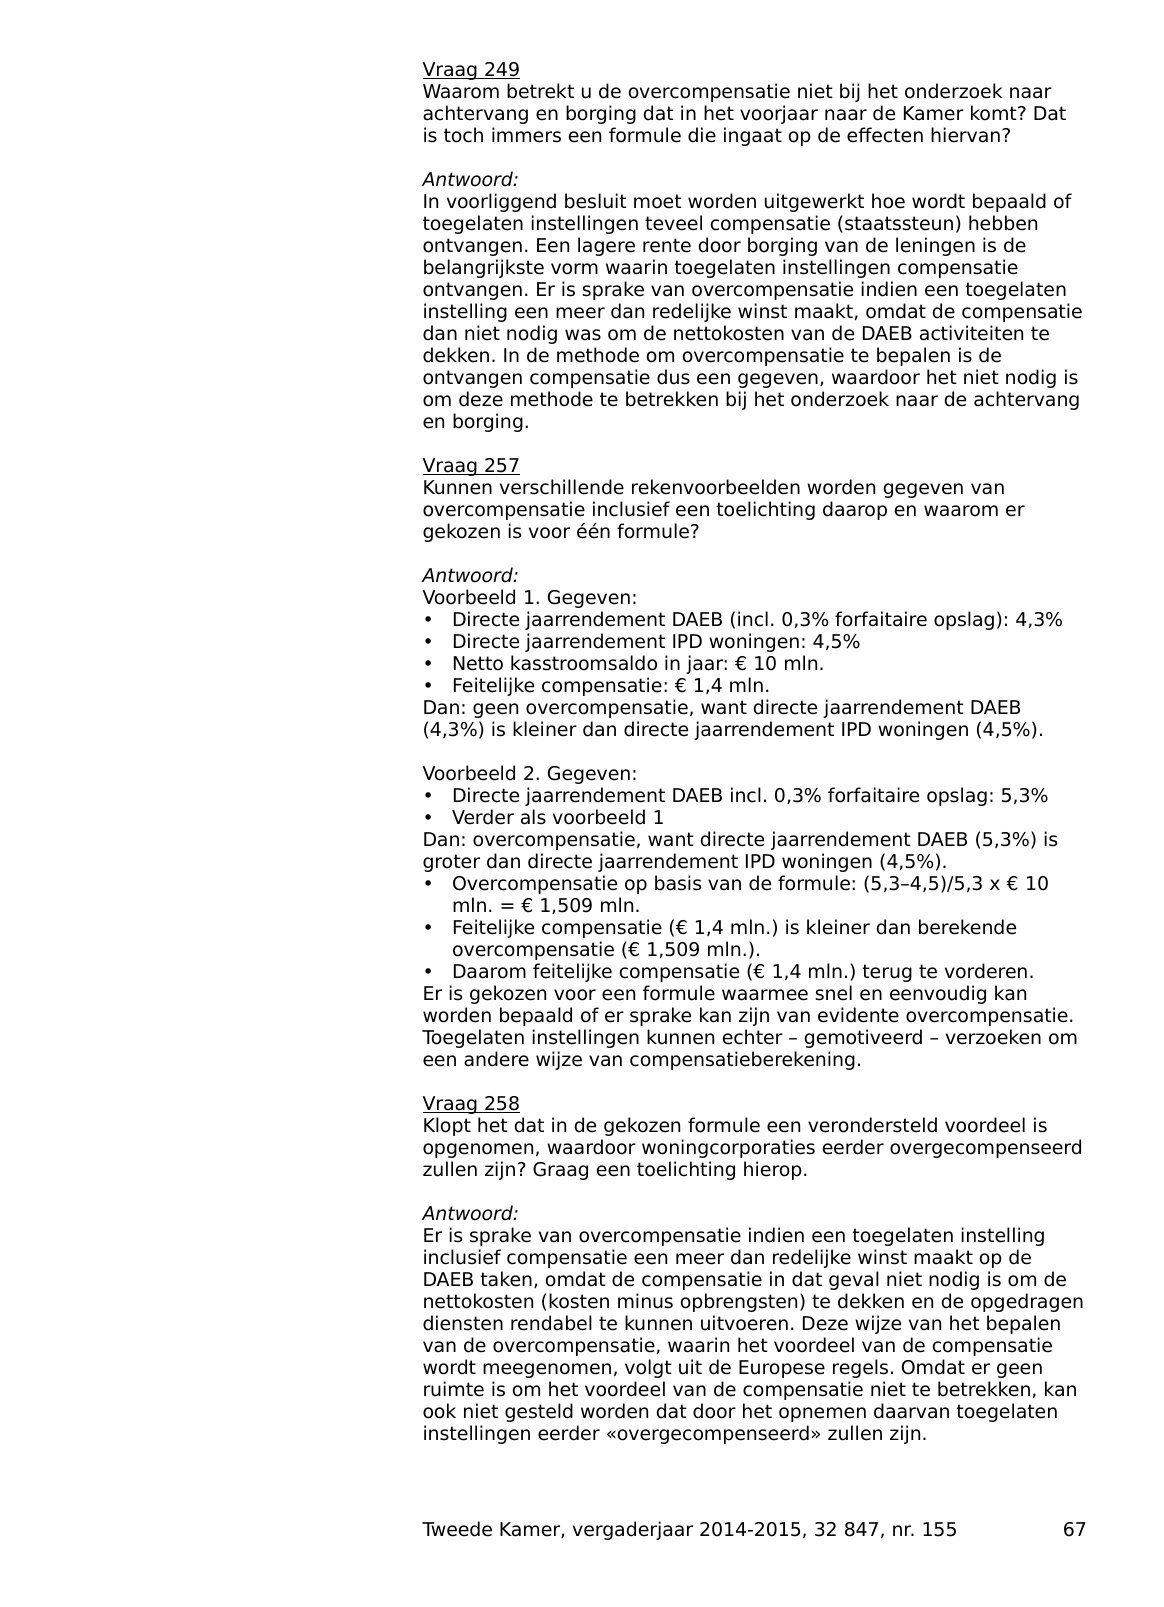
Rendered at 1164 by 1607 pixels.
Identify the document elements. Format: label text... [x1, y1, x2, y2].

text Kunnen verschillende rekenvoorbeelden worden gegeven van overcompensatie inclusief een toelichting daarop en waarom er gekozen is voor één formule? [422, 477, 1087, 543]
text Er is sprake van overcompensatie indien een toegelaten instelling inclusief compensatie een meer dan redelijke winst maakt op de DAEB taken, omdat de compensatie in dat geval niet nodig is om de nettokosten (kosten minus opbrengsten) te dekken en de opgedragen diensten rendabel te kunnen uitvoeren. Deze wijze van het bepalen van de overcompensatie, waarin het voordeel van de compensatie wordt meegenomen, volgt uit de Europese regels. Omdat er geen ruimte is om het voordeel van de compensatie niet te betrekken, kan ook niet gesteld worden dat door het opnemen daarvan toegelaten instellingen eerder «overgecompenseerd» zullen zijn. [422, 1225, 1087, 1445]
text Voorbeeld 2. Gegeven: [422, 763, 1087, 785]
text • Directe jaarrendement DAEB incl. 0,3% forfaitaire opslag: 5,3% [422, 785, 1087, 807]
text Dan: overcompensatie, want directe jaarrendement DAEB (5,3%) is groter dan directe jaarrendement IPD woningen (4,5%). [422, 829, 1087, 873]
text Antwoord: [422, 565, 1087, 587]
text • Directe jaarrendement IPD woningen: 4,5% [422, 631, 1087, 653]
text • Overcompensatie op basis van de formule: (5,3–4,5)/5,3 x € 10 mln. = € 1,509 mln. [422, 873, 1087, 917]
text Er is gekozen voor een formule waarmee snel en eenvoudig kan worden bepaald of er sprake kan zijn van evidente overcompensatie. Toegelaten instellingen kunnen echter – gemotiveerd – verzoeken om een andere wijze van compensatieberekening. [422, 983, 1087, 1071]
text Vraag 258 [422, 1093, 1087, 1115]
text Waarom betrekt u de overcompensatie niet bij het onderzoek naar achtervang en borging dat in het voorjaar naar de Kamer komt? Dat is toch immers een formule die ingaat op de effecten hiervan? [422, 81, 1087, 147]
text • Daarom feitelijke compensatie (€ 1,4 mln.) terug te vorderen. [422, 961, 1087, 983]
text Antwoord: [422, 1203, 1087, 1225]
text • Feitelijke compensatie: € 1,4 mln. [422, 675, 1087, 697]
text Klopt het dat in de gekozen formule een verondersteld voordeel is opgenomen, waardoor woningcorporaties eerder overgecompenseerd zullen zijn? Graag een toelichting hierop. [422, 1115, 1087, 1181]
text Vraag 249 [422, 59, 1087, 81]
text Vraag 257 [422, 455, 1087, 477]
text • Netto kasstroomsaldo in jaar: € 10 mln. [422, 653, 1087, 675]
text Antwoord: [422, 169, 1087, 191]
text • Feitelijke compensatie (€ 1,4 mln.) is kleiner dan berekende overcompensatie (€ 1,509 mln.). [422, 917, 1087, 961]
text • Verder als voorbeeld 1 [422, 807, 1087, 829]
text In voorliggend besluit moet worden uitgewerkt hoe wordt bepaald of toegelaten instellingen teveel compensatie (staatssteun) hebben ontvangen. Een lagere rente door borging van de leningen is de belangrijkste vorm waarin toegelaten instellingen compensatie ontvangen. Er is sprake van overcompensatie indien een toegelaten instelling een meer dan redelijke winst maakt, omdat de compensatie dan niet nodig was om de nettokosten van de DAEB activiteiten te dekken. In de methode om overcompensatie te bepalen is de ontvangen compensatie dus een gegeven, waardoor het niet nodig is om deze methode te betrekken bij het onderzoek naar de achtervang en borging. [422, 191, 1087, 433]
text • Directe jaarrendement DAEB (incl. 0,3% forfaitaire opslag): 4,3% [422, 609, 1087, 631]
text Voorbeeld 1. Gegeven: [422, 587, 1087, 609]
text Dan: geen overcompensatie, want directe jaarrendement DAEB (4,3%) is kleiner dan directe jaarrendement IPD woningen (4,5%). [422, 697, 1087, 741]
